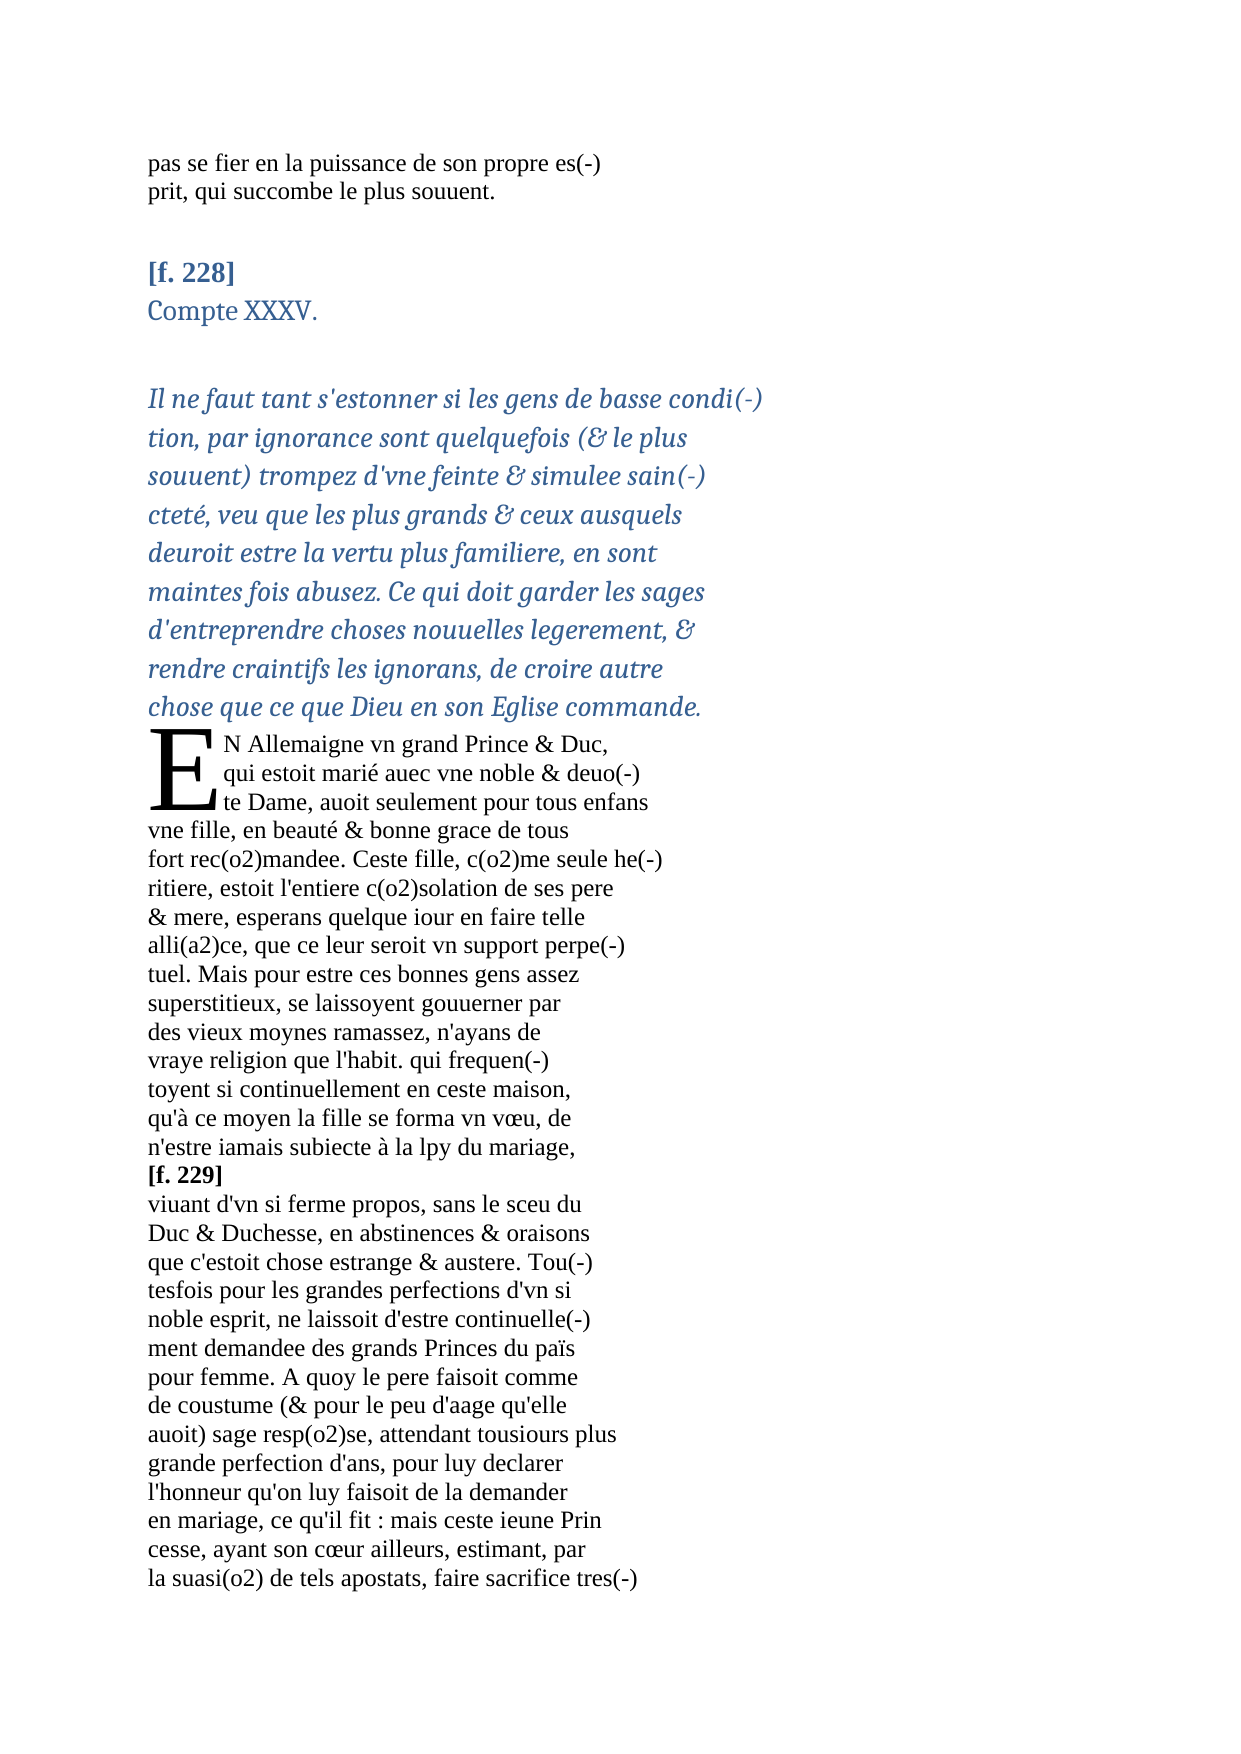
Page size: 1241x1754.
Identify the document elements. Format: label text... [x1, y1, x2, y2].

text EN Allemaigne vn grand Prince & Duc, qui estoit marié auec vne noble & deuo(-) te Dame, auoit seulement pour tous enfans vne fille, en beauté & bonne grace de tous fort rec(o2)mandee. Ceste fille, c(o2)me seule he(-) ritiere, estoit l'entiere c(o2)solation de ses pere & mere, esperans quelque iour en faire telle alli(a2)ce, que ce leur seroit vn support perpe(-) tuel. Mais pour estre ces bonnes gens assez superstitieux, se laissoyent gouuerner par des vieux moynes ramassez, n'ayans de vraye religion que l'habit. qui frequen(-) toyent si continuellement en ceste maison, qu'à ce moyen la fille se forma vn vœu, de n'estre iamais subiecte à la lpy du mariage, [f. 229] viuant d'vn si ferme propos, sans le sceu du Duc & Duchesse, en abstinences & oraisons que c'estoit chose estrange & austere. Tou(-) tesfois pour les grandes perfections d'vn si noble esprit, ne laissoit d'estre continuelle(-) ment demandee des grands Princes du païs pour femme. A quoy le pere faisoit comme de coustume (& pour le peu d'aage qu'elle auoit) sage resp(o2)se, attendant tousiours plus grande perfection d'ans, pour luy declarer l'honneur qu'on luy faisoit de la demander en mariage, ce qu'il fit : mais ceste ieune Prin cesse, ayant son cœur ailleurs, estimant, par la suasi(o2) de tels apostats, faire sacrifice tres(-) [148, 729, 1093, 1592]
subtitle Il ne faut tant s'estonner si les gens de basse condi(-) tion, par ignorance sont quelquefois (& le plus souuent) trompez d'vne feinte & simulee sain(-) cteté, veu que les plus grands & ceux ausquels deuroit estre la vertu plus familiere, en sont maintes fois abusez. Ce qui doit garder les sages d'entreprendre choses nouuelles legerement, & rendre craintifs les ignorans, de croire autre chose que ce que Dieu en son Eglise commande. [148, 382, 1093, 724]
text pas se fier en la puissance de son propre es(-) prit, qui succombe le plus souuent. [148, 148, 1093, 205]
subtitle [f. 228] Compte XXXV. [148, 255, 1093, 327]
